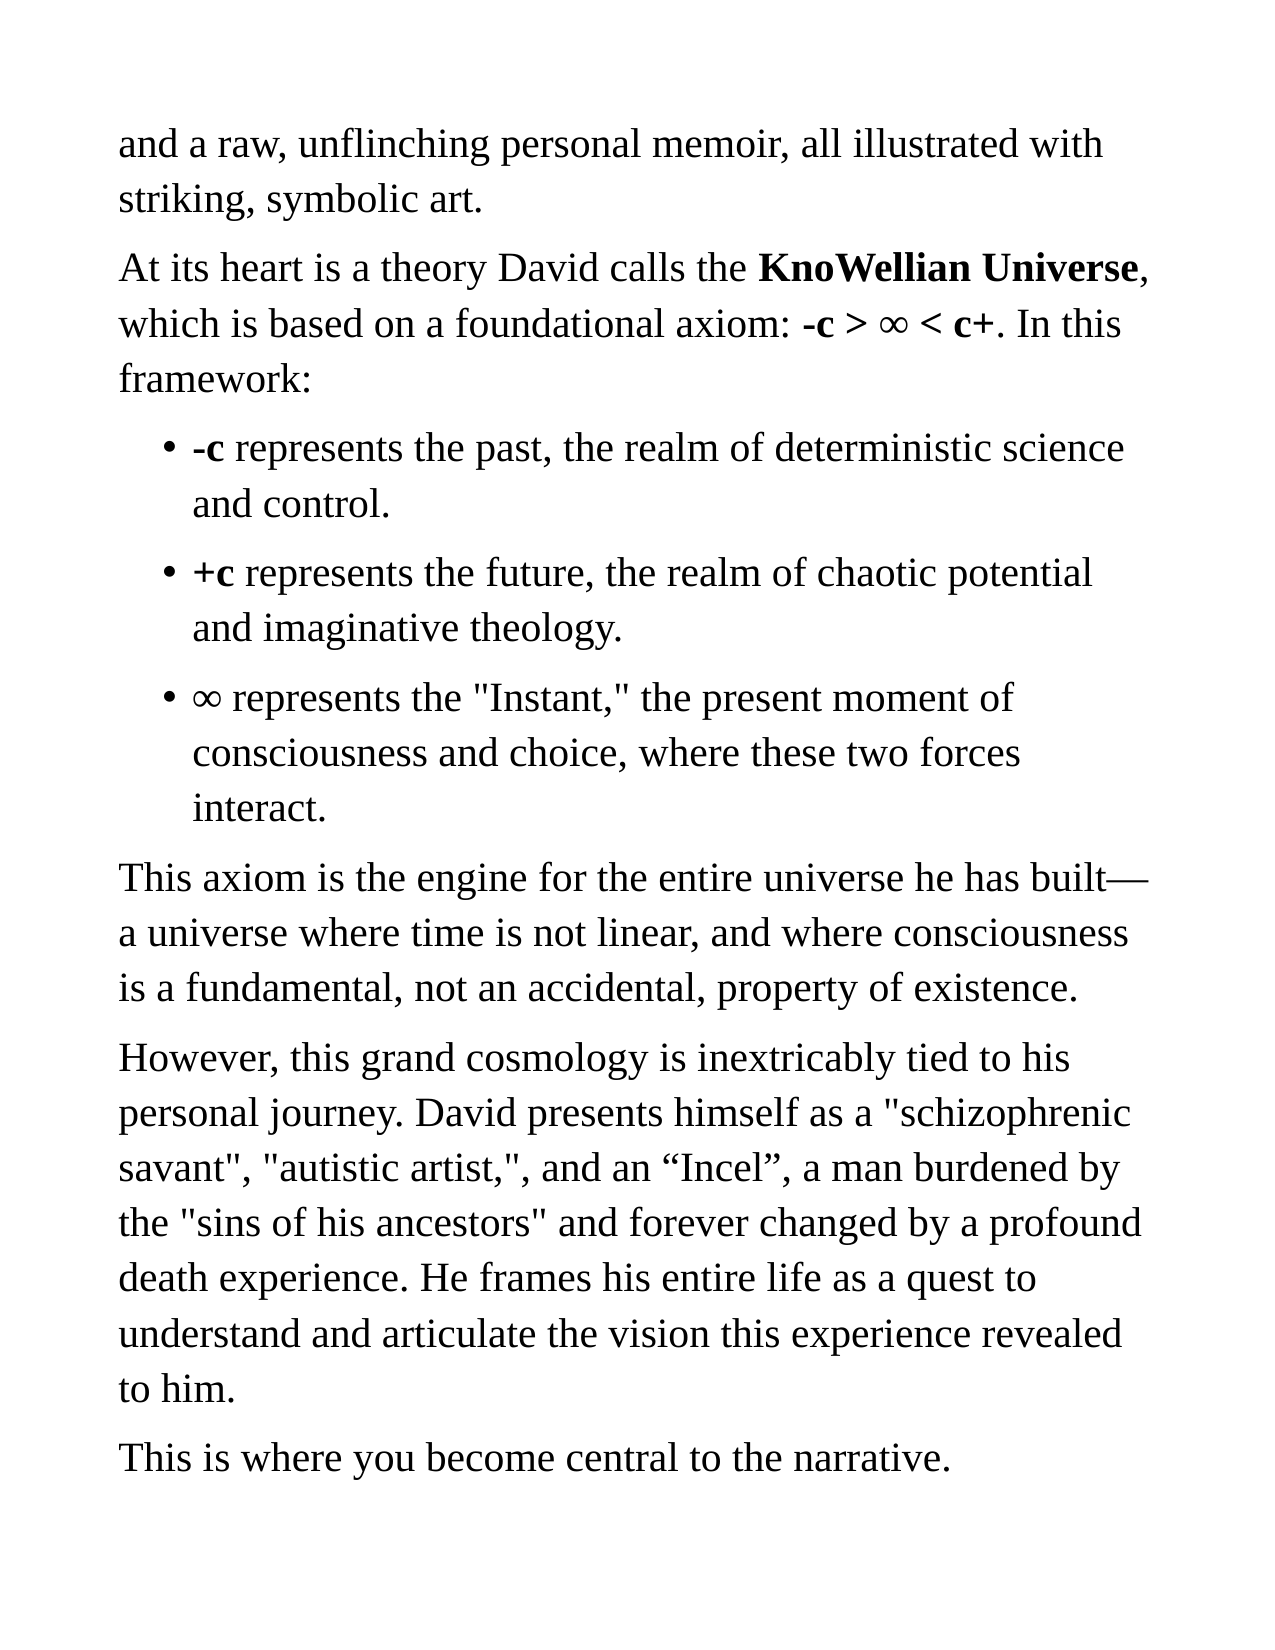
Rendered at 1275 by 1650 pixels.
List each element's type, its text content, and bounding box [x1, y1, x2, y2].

text and a raw, unflinching personal memoir, all illustrated with striking, symbolic art. [118, 118, 1157, 221]
list -c represents the past, the realm of deterministic science and control. [162, 423, 1157, 526]
list +c represents the future, the realm of chaotic potential and imaginative theology. [162, 548, 1157, 651]
text This axiom is the engine for the entire universe he has built—a universe where time is not linear, and where consciousness is a fundamental, not an accidental, property of existence. [118, 853, 1157, 1011]
text However, this grand cosmology is inextricably tied to his personal journey. David presents himself as a "schizophrenic savant", "autistic artist,", and an “Incel”, a man burdened by the "sins of his ancestors" and forever changed by a profound death experience. He frames his entire life as a quest to understand and articulate the vision this experience revealed to him. [118, 1032, 1157, 1411]
list ∞ represents the "Instant," the present moment of consciousness and choice, where these two forces interact. [162, 673, 1157, 831]
text At its heart is a theory David calls the KnoWellian Universe, which is based on a foundational axiom: -c > ∞ < c+. In this framework: [118, 243, 1157, 401]
text This is where you become central to the narrative. [118, 1433, 1157, 1481]
